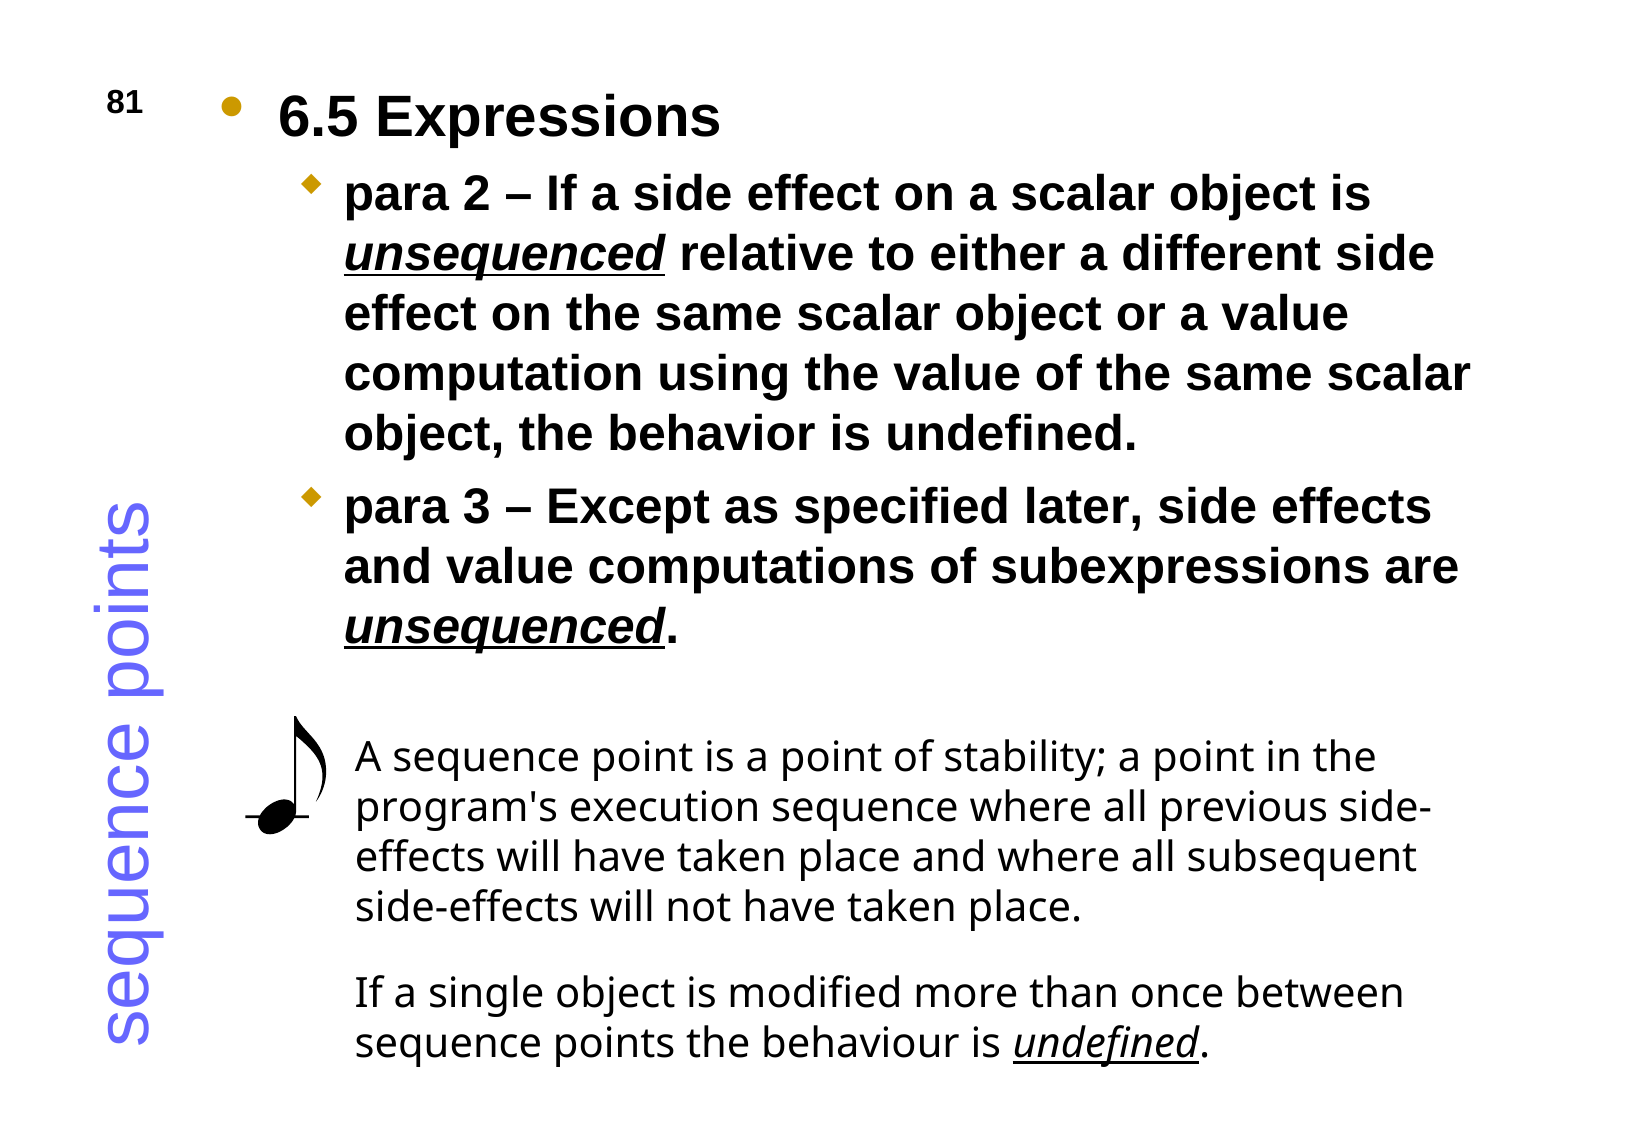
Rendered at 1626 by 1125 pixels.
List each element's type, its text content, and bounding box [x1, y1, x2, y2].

text_box [245, 716, 327, 835]
title sequence points [50, 187, 188, 1063]
text_box A sequence point is a point of stability; a point in the program's execution sequence where all previous side-effects will have taken place and where all subsequent side-effects will not have taken place. [340, 722, 1536, 938]
text_box If a single object is modified more than once between sequence points the behaviour is undefined. [339, 958, 1536, 1074]
list 6.5 Expressions para 2 – If a side effect on a scalar object is unsequenced relative to either a different side effect on the same scalar object or a value computation using the value of the same scalar object, the behavior is undefined. para 3 – Except as specified later, side effects and value computations of subexpressions are unsequenced. [206, 70, 1536, 1071]
